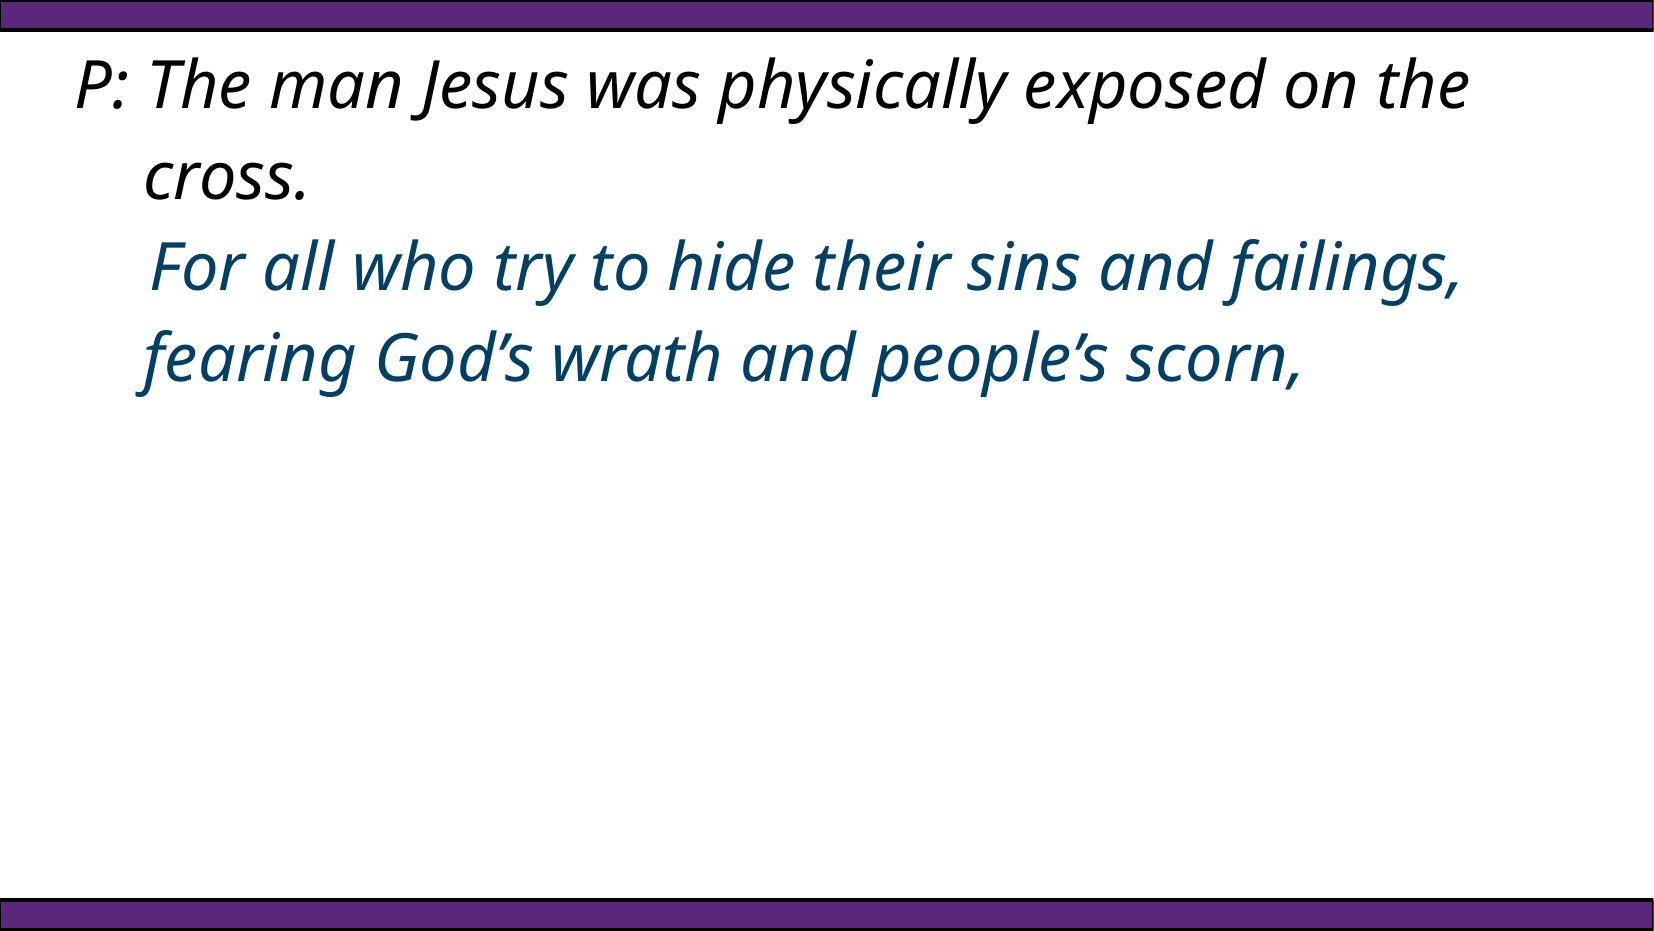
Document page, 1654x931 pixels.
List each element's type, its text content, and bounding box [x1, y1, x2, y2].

text_box [0, 0, 1654, 31]
picture [0, 31, 1654, 900]
text_box P: The man Jesus was physically exposed on the cross. For all who try to hide their sins and failings, fearing God’s wrath and people’s scorn, [60, 30, 1591, 436]
text_box [0, 900, 1654, 931]
